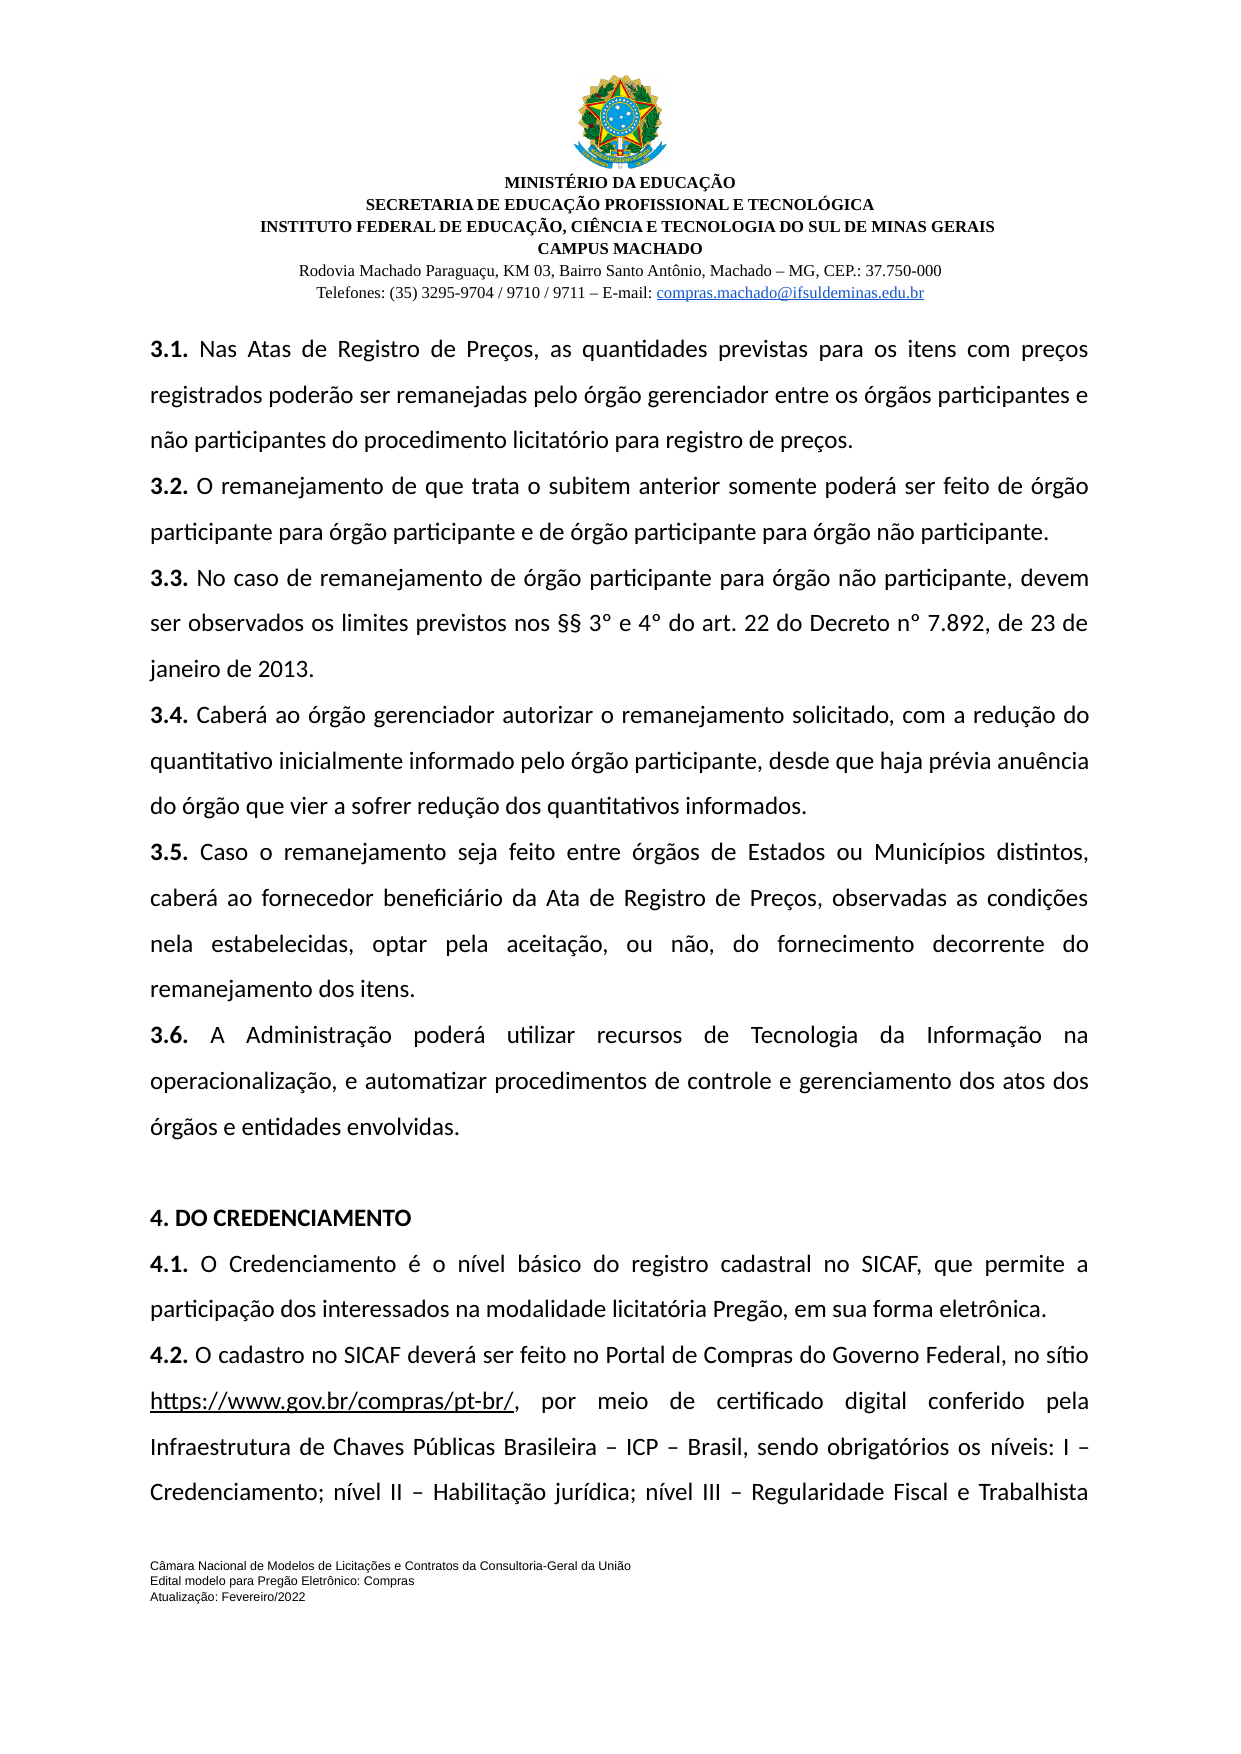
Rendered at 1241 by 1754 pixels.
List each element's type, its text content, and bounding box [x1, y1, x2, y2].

text 3.6. A Administração poderá utilizar recursos de Tecnologia da Informação na operacionalização, e automatizar procedimentos de controle e gerenciamento dos atos dos órgãos e entidades envolvidas. [150, 1019, 1090, 1141]
text 4. DO CREDENCIAMENTO [150, 1202, 1090, 1233]
text 3.5. Caso o remanejamento seja feito entre órgãos de Estados ou Municípios distintos, caberá ao fornecedor beneficiário da Ata de Registro de Preços, observadas as condições nela estabelecidas, optar pela aceitação, ou não, do fornecimento decorrente do remanejamento dos itens. [150, 836, 1090, 1004]
picture [639, 150, 650, 156]
text 3.3. No caso de remanejamento de órgão participante para órgão não participante, devem ser observados os limites previstos nos §§ 3º e 4º do art. 22 do Decreto nº 7.892, de 23 de janeiro de 2013. [150, 562, 1090, 684]
picture [573, 75, 667, 169]
text 4.1. O Credenciamento é o nível básico do registro cadastral no SICAF, que permite a participação dos interessados na modalidade licitatória Pregão, em sua forma eletrônica. [150, 1248, 1090, 1324]
text 3.2. O remanejamento de que trata o subitem anterior somente poderá ser feito de órgão participante para órgão participante e de órgão participante para órgão não participante. [150, 470, 1090, 547]
text 4.2. O cadastro no SICAF deverá ser feito no Portal de Compras do Governo Federal, no sítio https://www.gov.br/compras/pt-br/, por meio de certificado digital conferido pela Infraestrutura de Chaves Públicas Brasileira – ICP – Brasil, sendo obrigatórios os níveis: I – Credenciamento; nível II – Habilitação jurídica; nível III – Regularidade Fiscal e Trabalhista [150, 1339, 1090, 1507]
picture [613, 164, 628, 169]
text 3.1. Nas Atas de Registro de Preços, as quantidades previstas para os itens com preços registrados poderão ser remanejadas pelo órgão gerenciador entre os órgãos participantes e não participantes do procedimento licitatório para registro de preços. [150, 333, 1090, 455]
text 3.4. Caberá ao órgão gerenciador autorizar o remanejamento solicitado, com a redução do quantitativo inicialmente informado pelo órgão participante, desde que haja prévia anuência do órgão que vier a sofrer redução dos quantitativos informados. [150, 699, 1090, 821]
